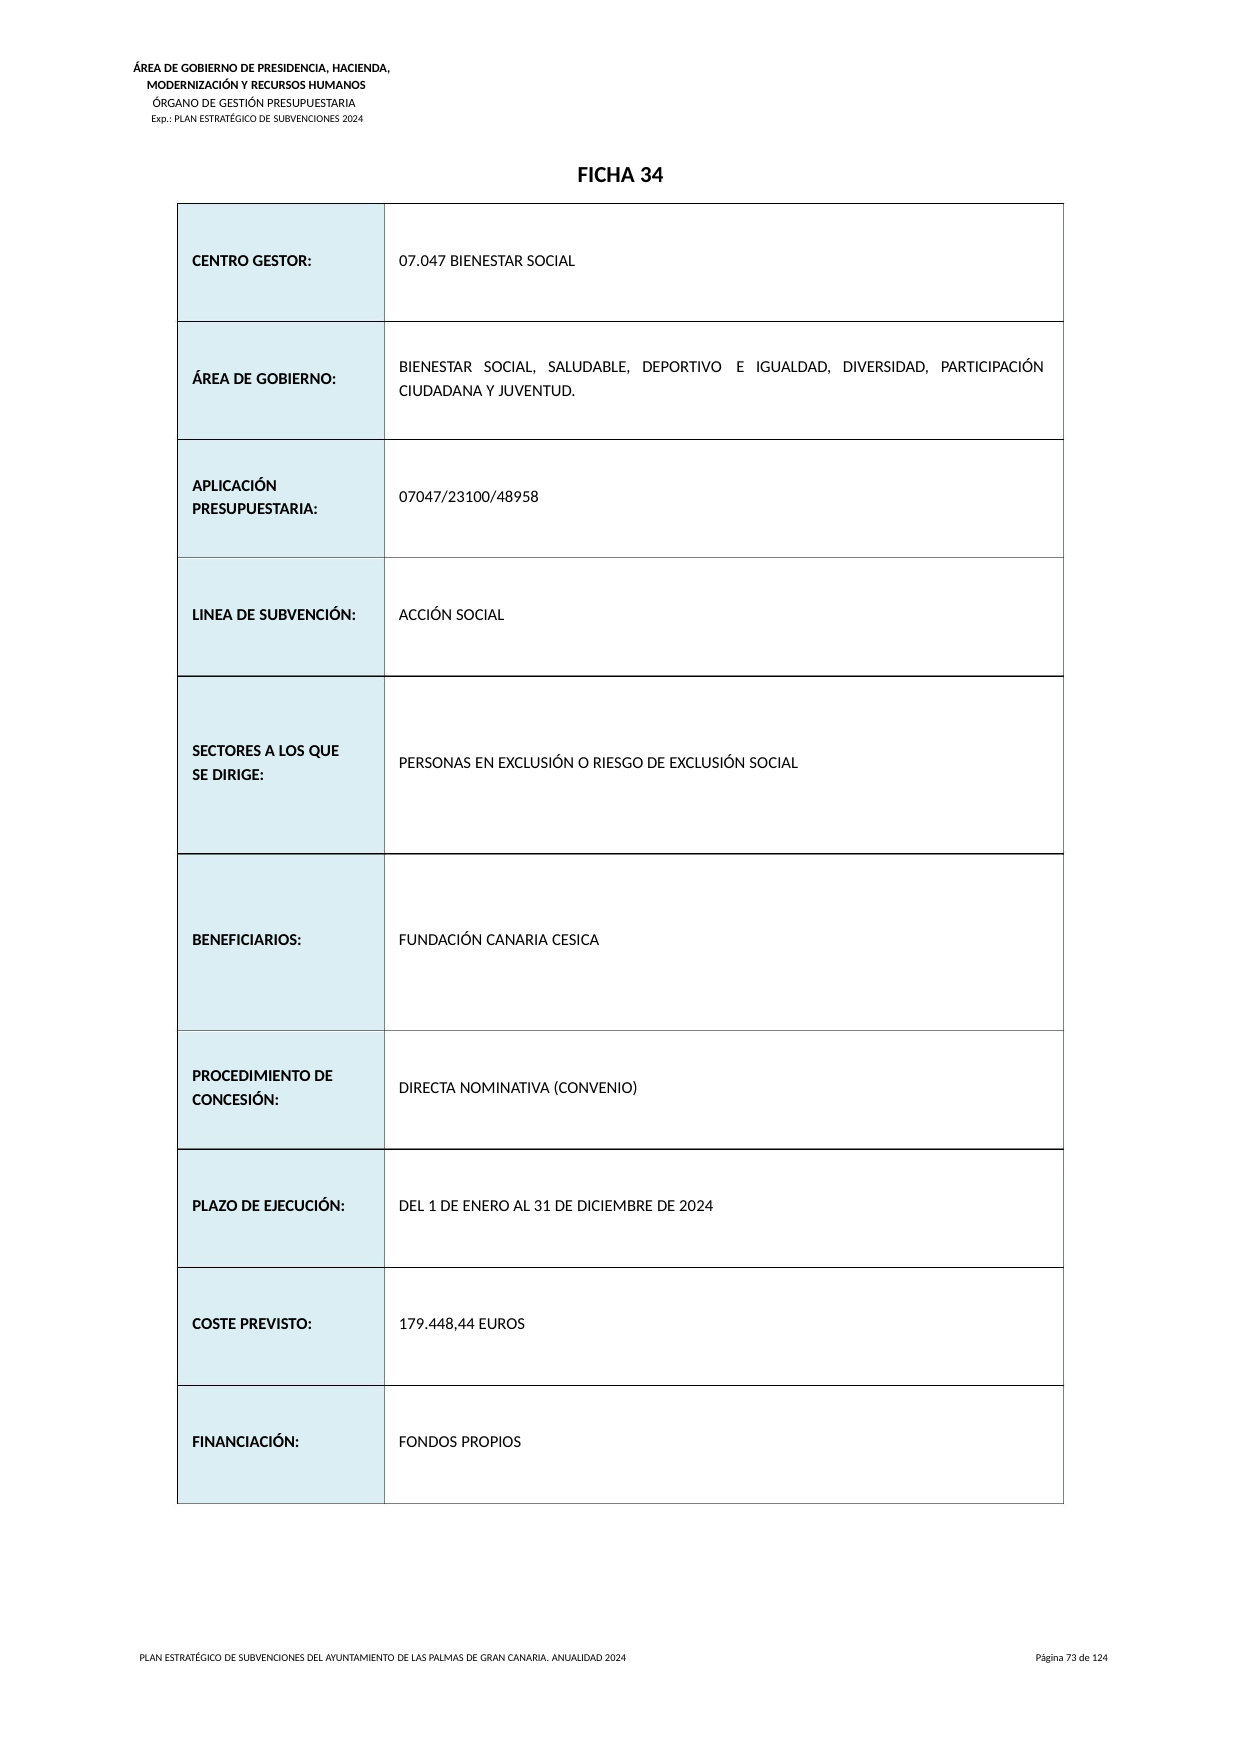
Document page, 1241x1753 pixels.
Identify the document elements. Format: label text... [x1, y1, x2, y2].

text BIENESTAR SOCIAL, SALUDABLE, DEPORTIVO [399, 357, 736, 377]
text PRESUPUESTARIA: [192, 498, 345, 518]
text BENEFICIARIOS: [192, 929, 327, 950]
text LINEA DE SUBVENCIÓN: [192, 604, 381, 625]
text ACCIÓN SOCIAL [399, 604, 529, 625]
text 179.448,44 EUROS [399, 1313, 738, 1334]
text E IGUALDAD, DIVERSIDAD, PARTICIPACIÓN [736, 357, 1074, 377]
text FINANCIACIÓN: [192, 1431, 370, 1452]
text 7047/23100/48958 [407, 486, 564, 507]
picture [174, 200, 1066, 1506]
text DEL 1 DE ENERO AL 31 DE DICIEMBRE DE 2024 [399, 1195, 738, 1216]
text APLICACIÓN [192, 475, 345, 495]
text SE DIRIGE: [192, 764, 365, 784]
text 0 [399, 486, 407, 501]
text PROCEDIMIENTO DE [192, 1065, 359, 1086]
text DIRECTA NOMINATIVA (CONVENIO) [399, 1077, 738, 1097]
text PLAZO DE EJECUCIÓN: [192, 1195, 370, 1216]
text COSTE PREVISTO: [192, 1313, 370, 1334]
text SECTORES A LOS QUE [192, 741, 365, 761]
text FUNDACIÓN CANARIA CESICA [399, 929, 625, 950]
text Exp.: PLAN ESTRATÉGICO DE SUBVENCIONES 2024 [151, 112, 415, 125]
text MODERNIZACIÓN Y RECURSOS HUMANOS [147, 77, 415, 93]
text 0 [399, 498, 407, 507]
text 07.047 BIENESTAR SOCIAL [399, 250, 602, 271]
text CENTRO GESTOR: [192, 250, 338, 271]
text ÓRGANO DE GESTIÓN PRESUPUESTARIA [152, 95, 415, 110]
text PLAN ESTRATÉGICO DE SUBVENCIONES DEL AYUNTAMIENTO DE LAS PALMAS DE GRAN CANARIA. ANUALIDAD 2024 [139, 1652, 653, 1664]
text CONCESIÓN: [192, 1089, 359, 1109]
text CIUDADANA Y JUVENTUD. [399, 380, 750, 401]
text Página 73 de 124 [1036, 1652, 1123, 1664]
text PERSONAS EN EXCLUSIÓN O RIESGO DE EXCLUSIÓN SOCIAL [399, 752, 825, 773]
text FONDOS PROPIOS [399, 1431, 546, 1452]
text ÁREA DE GOBIERNO: [192, 368, 361, 389]
text FICHA 34 [577, 160, 688, 188]
text ÁREA DE GOBIERNO DE PRESIDENCIA, HACIENDA, [133, 60, 415, 75]
